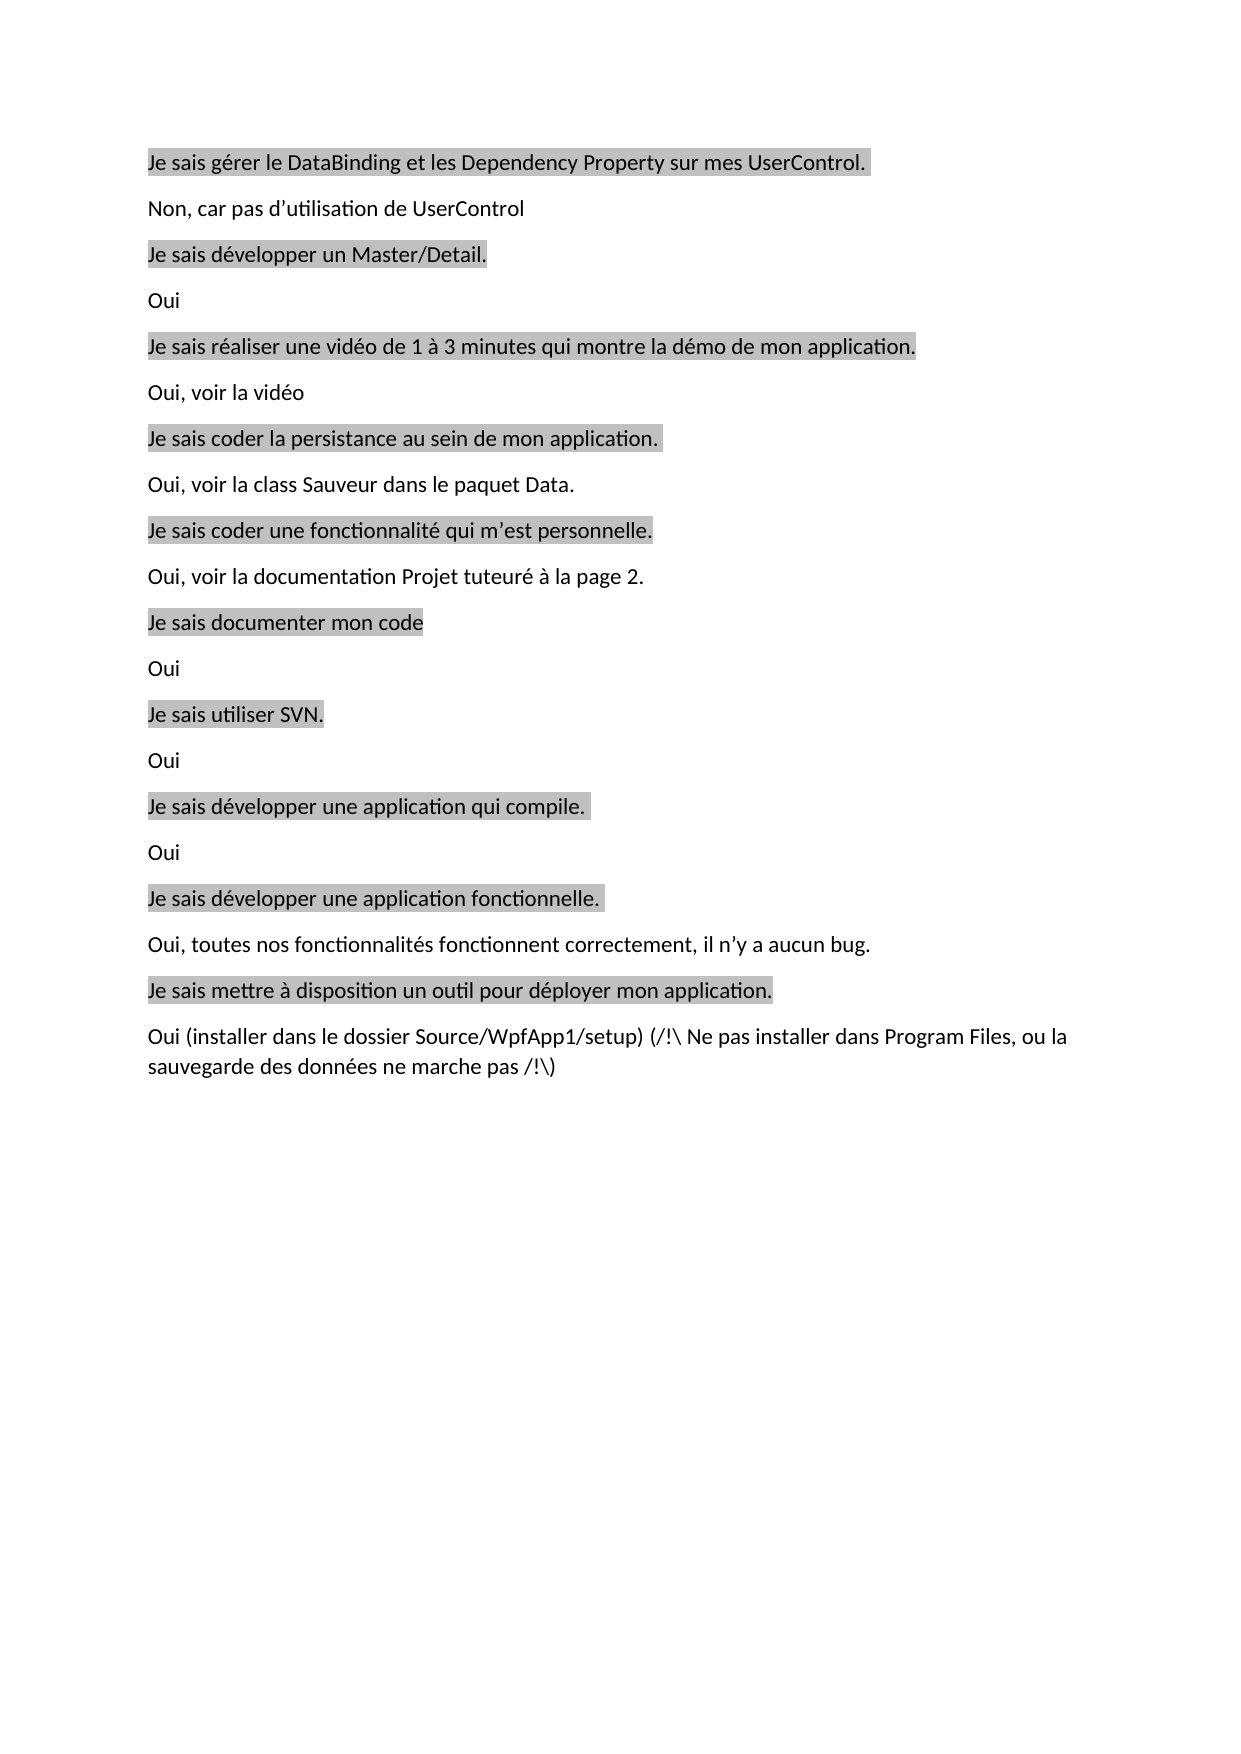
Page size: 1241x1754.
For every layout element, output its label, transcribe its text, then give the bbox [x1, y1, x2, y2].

text Oui (installer dans le dossier Source/WpfApp1/setup) (/!\ Ne pas installer dans Program Files, ou la sauvegarde des données ne marche pas /!\) [148, 1022, 1093, 1080]
text Je sais développer une application qui compile. [148, 792, 1093, 820]
text Je sais coder la persistance au sein de mon application. [148, 424, 1093, 452]
text Je sais gérer le DataBinding et les Dependency Property sur mes UserControl. [148, 148, 1093, 176]
text Oui, voir la documentation Projet tuteuré à la page 2. [148, 562, 1093, 590]
text Je sais développer une application fonctionnelle. [148, 884, 1093, 912]
text Non, car pas d’utilisation de UserControl [148, 194, 1093, 222]
text Je sais développer un Master/Detail. [148, 240, 1093, 268]
text Je sais utiliser SVN. [148, 700, 1093, 728]
text Je sais mettre à disposition un outil pour déployer mon application. [148, 976, 1093, 1004]
text Je sais coder une fonctionnalité qui m’est personnelle. [148, 516, 1093, 544]
text Oui [148, 838, 1093, 866]
text Oui [148, 746, 1093, 774]
text Je sais réaliser une vidéo de 1 à 3 minutes qui montre la démo de mon application. [148, 332, 1093, 360]
text Oui [148, 654, 1093, 682]
text Oui, toutes nos fonctionnalités fonctionnent correctement, il n’y a aucun bug. [148, 930, 1093, 958]
text Oui [148, 286, 1093, 314]
text Oui, voir la class Sauveur dans le paquet Data. [148, 470, 1093, 498]
text Oui, voir la vidéo [148, 378, 1093, 406]
text Je sais documenter mon code [148, 608, 1093, 636]
